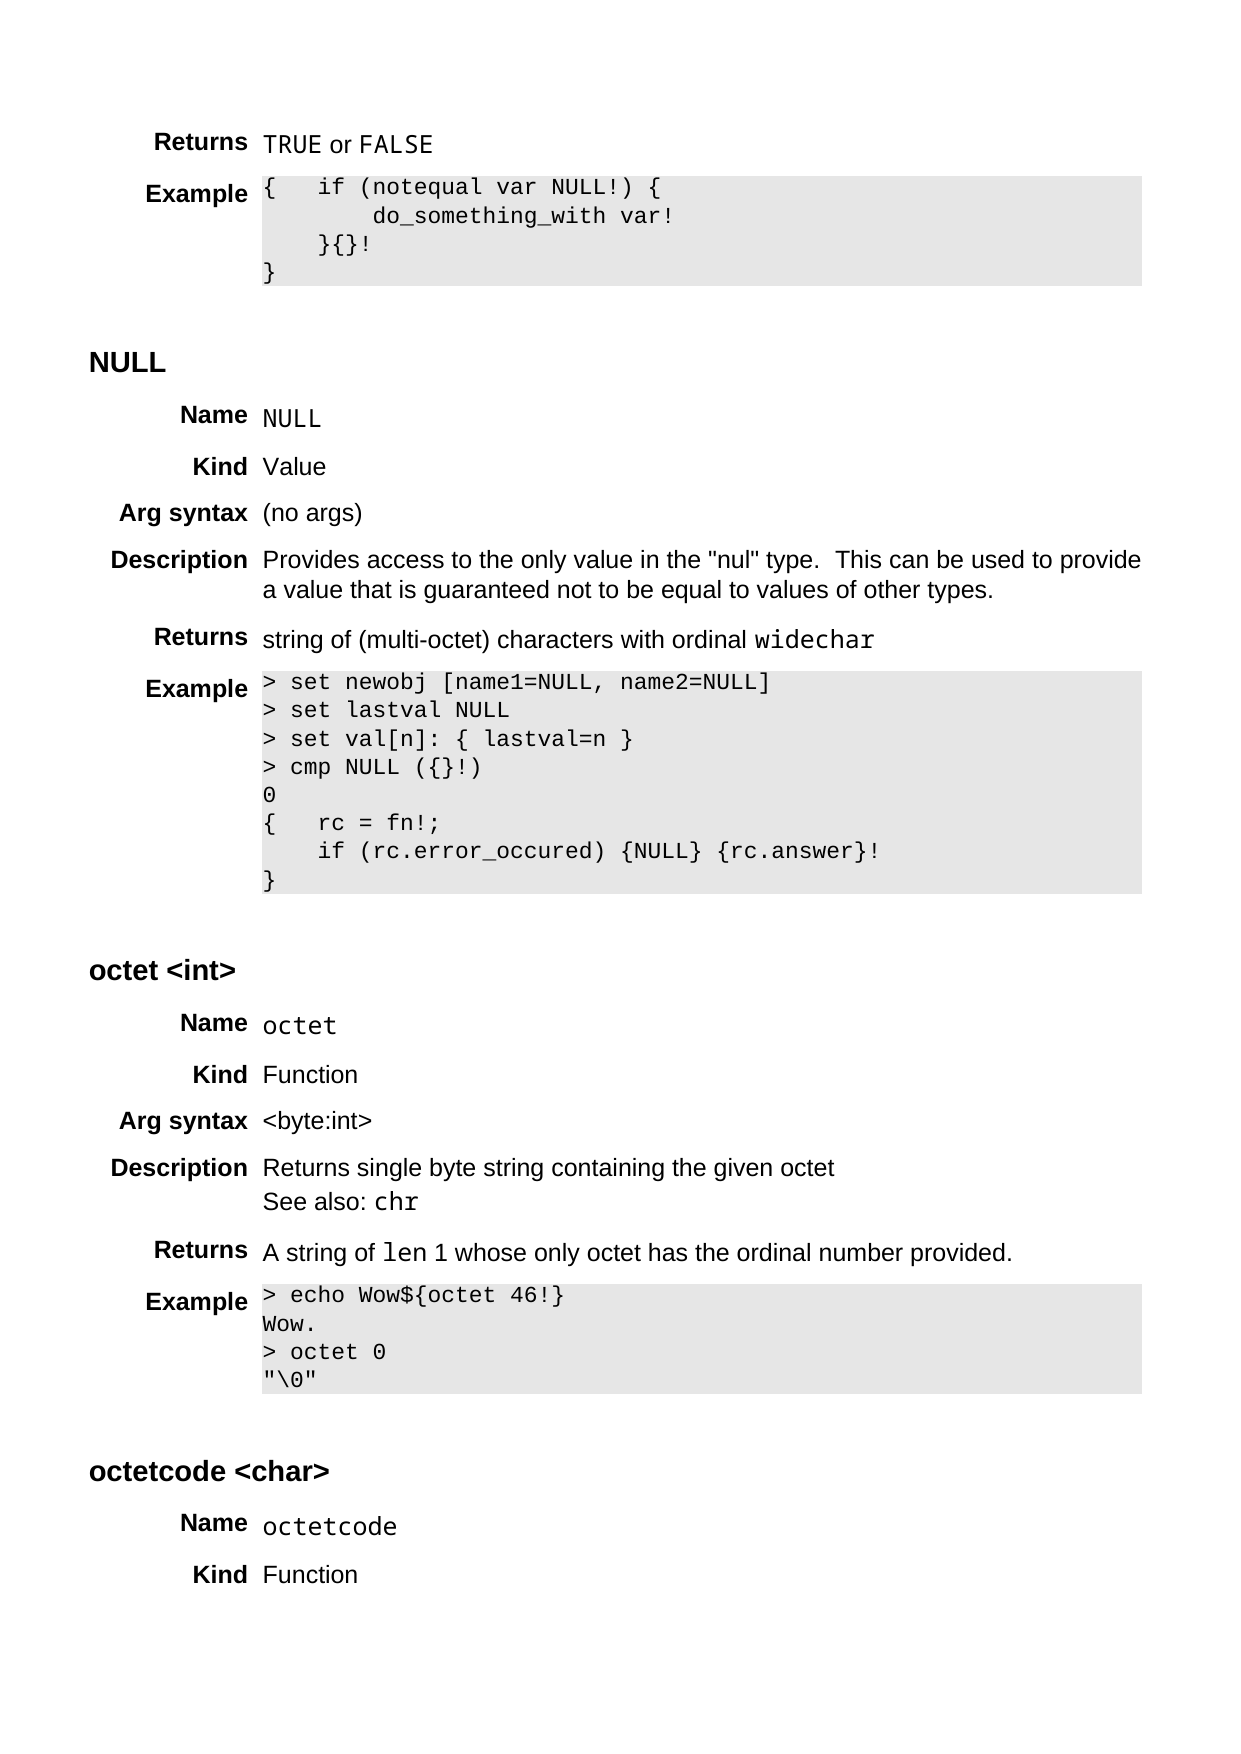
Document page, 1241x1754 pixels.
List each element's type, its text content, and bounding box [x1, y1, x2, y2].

table_cell Example [89, 665, 259, 906]
table_cell { if (notequal var NULL!) { do_something_with var! }{}! } [260, 170, 1145, 298]
subtitle octetcode <char> [88, 1453, 1145, 1487]
table_cell Arg syntax [89, 1097, 259, 1144]
subtitle NULL [88, 345, 1145, 379]
table_header Name [89, 391, 259, 443]
table_header octet [260, 999, 1145, 1051]
table_cell > set newobj [name1=NULL, name2=NULL] > set lastval NULL > set val[n]: { lastval=n } > cmp NULL ({}!) 0 { rc = fn!; if (rc.error_occured) {NULL} {rc.answer}! } [260, 665, 1145, 906]
table_cell Kind [89, 1051, 259, 1097]
table_cell Description [89, 536, 259, 613]
table_cell Function [260, 1051, 1145, 1097]
table_cell Example [89, 170, 259, 298]
table_header octetcode [260, 1500, 1145, 1551]
table_cell Returns [89, 613, 259, 665]
table_cell Returns [89, 118, 259, 170]
table_cell TRUE or FALSE [260, 118, 1145, 170]
table_cell Function [260, 1551, 1145, 1598]
table_cell (no args) [260, 490, 1145, 536]
table_cell Kind [89, 1551, 259, 1598]
table_cell Returns [89, 1226, 259, 1278]
table_header Name [89, 1500, 259, 1551]
table_cell > echo Wow${octet 46!} Wow. > octet 0 "\0" [260, 1278, 1145, 1406]
table_cell Provides access to the only value in the "nul" type. This can be used to provide a value that is guaranteed not to be equal to values of other types. [260, 536, 1145, 613]
table_cell Kind [89, 443, 259, 489]
table_cell Arg syntax [89, 490, 259, 536]
table_cell A string of len 1 whose only octet has the ordinal number provided. [260, 1226, 1145, 1278]
table_cell Description [89, 1144, 259, 1226]
table_header Name [89, 999, 259, 1051]
subtitle octet <int> [88, 953, 1145, 987]
table_cell Example [89, 1278, 259, 1406]
table_cell Returns single byte string containing the given octet See also: chr [260, 1144, 1145, 1226]
table_header NULL [260, 391, 1145, 443]
table_cell Value [260, 443, 1145, 489]
table_cell string of (multi-octet) characters with ordinal widechar [260, 613, 1145, 665]
table_cell <byte:int> [260, 1097, 1145, 1144]
